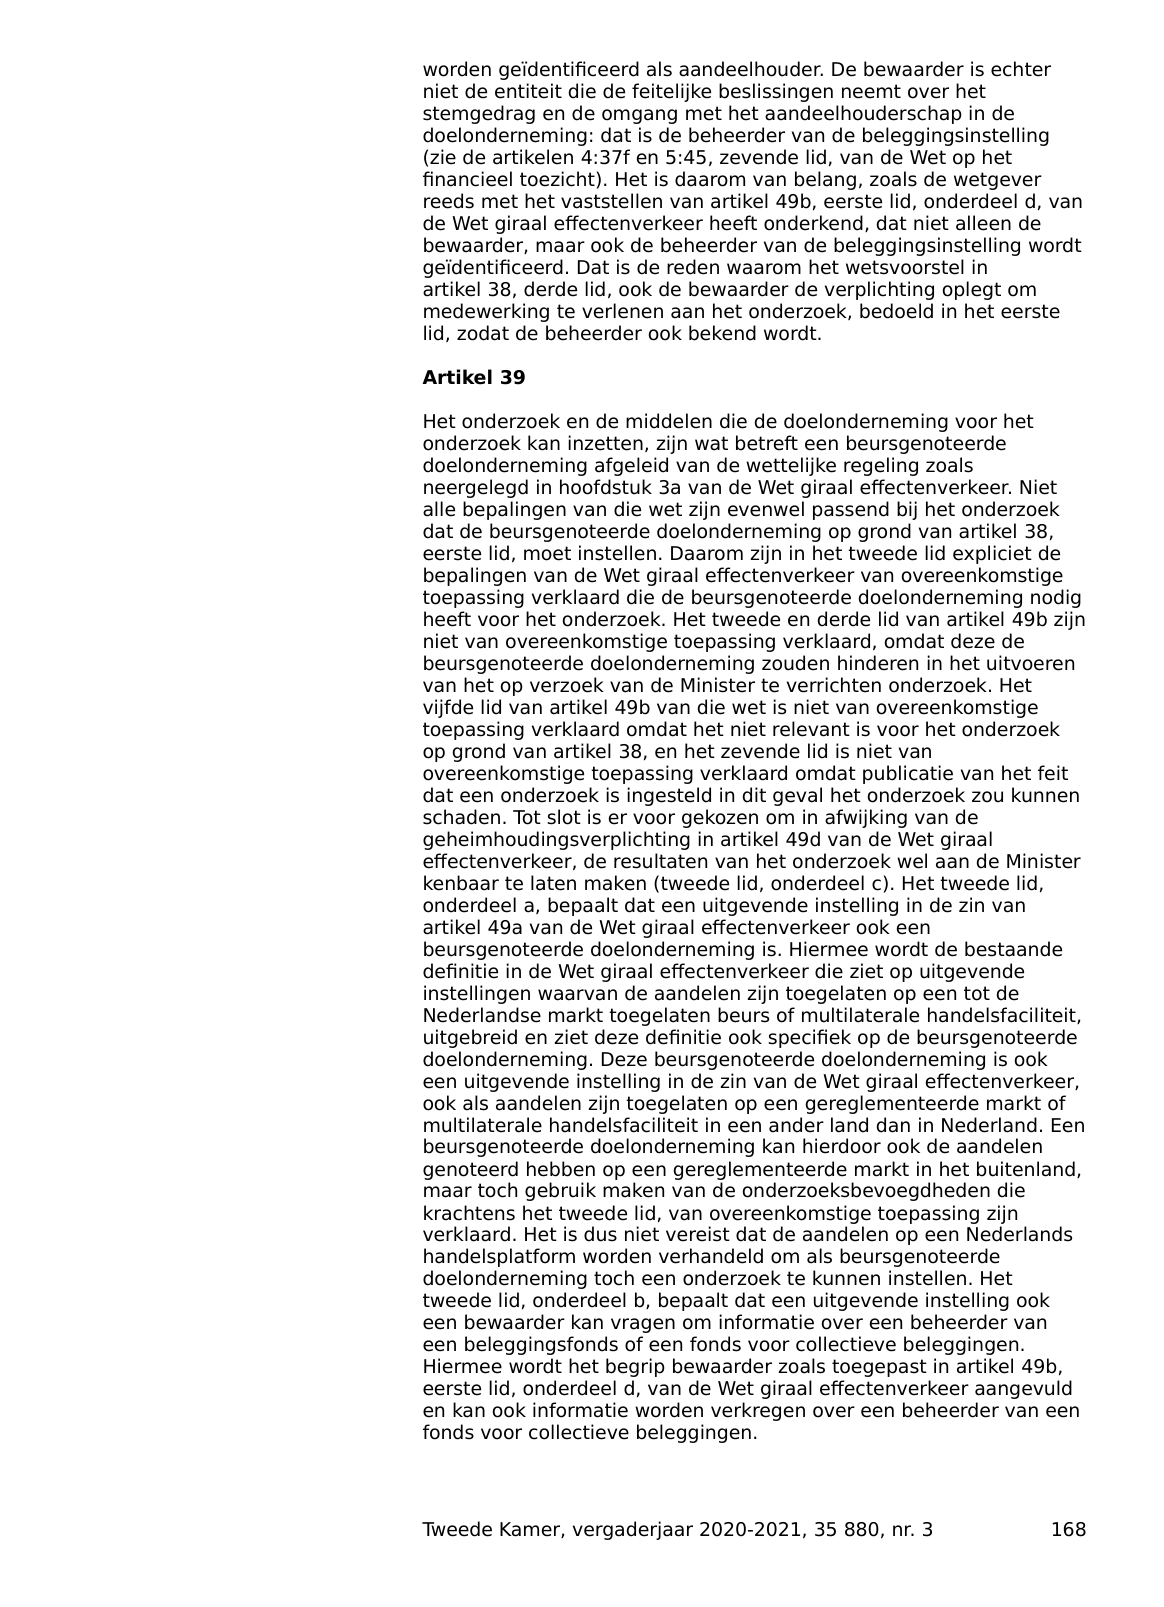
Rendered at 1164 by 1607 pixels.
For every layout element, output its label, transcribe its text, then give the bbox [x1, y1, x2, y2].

text worden geïdentificeerd als aandeelhouder. De bewaarder is echter niet de entiteit die de feitelijke beslissingen neemt over het stemgedrag en de omgang met het aandeelhouderschap in de doelonderneming: dat is de beheerder van de beleggingsinstelling (zie de artikelen 4:37f en 5:45, zevende lid, van de Wet op het financieel toezicht). Het is daarom van belang, zoals de wetgever reeds met het vaststellen van artikel 49b, eerste lid, onderdeel d, van de Wet giraal effectenverkeer heeft onderkend, dat niet alleen de bewaarder, maar ook de beheerder van de beleggingsinstelling wordt geïdentificeerd. Dat is de reden waarom het wetsvoorstel in artikel 38, derde lid, ook de bewaarder de verplichting oplegt om medewerking te verlenen aan het onderzoek, bedoeld in het eerste lid, zodat de beheerder ook bekend wordt. [422, 59, 1087, 345]
text Het onderzoek en de middelen die de doelonderneming voor het onderzoek kan inzetten, zijn wat betreft een beursgenoteerde doelonderneming afgeleid van de wettelijke regeling zoals neergelegd in hoofdstuk 3a van de Wet giraal effectenverkeer. Niet alle bepalingen van die wet zijn evenwel passend bij het onderzoek dat de beursgenoteerde doelonderneming op grond van artikel 38, eerste lid, moet instellen. Daarom zijn in het tweede lid expliciet de bepalingen van de Wet giraal effectenverkeer van overeenkomstige toepassing verklaard die de beursgenoteerde doelonderneming nodig heeft voor het onderzoek. Het tweede en derde lid van artikel 49b zijn niet van overeenkomstige toepassing verklaard, omdat deze de beursgenoteerde doelonderneming zouden hinderen in het uitvoeren van het op verzoek van de Minister te verrichten onderzoek. Het vijfde lid van artikel 49b van die wet is niet van overeenkomstige toepassing verklaard omdat het niet relevant is voor het onderzoek op grond van artikel 38, en het zevende lid is niet van overeenkomstige toepassing verklaard omdat publicatie van het feit dat een onderzoek is ingesteld in dit geval het onderzoek zou kunnen schaden. Tot slot is er voor gekozen om in afwijking van de geheimhoudingsverplichting in artikel 49d van de Wet giraal effectenverkeer, de resultaten van het onderzoek wel aan de Minister kenbaar te laten maken (tweede lid, onderdeel c). Het tweede lid, onderdeel a, bepaalt dat een uitgevende instelling in de zin van artikel 49a van de Wet giraal effectenverkeer ook een beursgenoteerde doelonderneming is. Hiermee wordt de bestaande definitie in de Wet giraal effectenverkeer die ziet op uitgevende instellingen waarvan de aandelen zijn toegelaten op een tot de Nederlandse markt toegelaten beurs of multilaterale handelsfaciliteit, uitgebreid en ziet deze definitie ook specifiek op de beursgenoteerde doelonderneming. Deze beursgenoteerde doelonderneming is ook een uitgevende instelling in de zin van de Wet giraal effectenverkeer, ook als aandelen zijn toegelaten op een gereglementeerde markt of multilaterale handelsfaciliteit in een ander land dan in Nederland. Een beursgenoteerde doelonderneming kan hierdoor ook de aandelen genoteerd hebben op een gereglementeerde markt in het buitenland, maar toch gebruik maken van de onderzoeksbevoegdheden die krachtens het tweede lid, van overeenkomstige toepassing zijn verklaard. Het is dus niet vereist dat de aandelen op een Nederlands handelsplatform worden verhandeld om als beursgenoteerde doelonderneming toch een onderzoek te kunnen instellen. Het tweede lid, onderdeel b, bepaalt dat een uitgevende instelling ook een bewaarder kan vragen om informatie over een beheerder van een beleggingsfonds of een fonds voor collectieve beleggingen. Hiermee wordt het begrip bewaarder zoals toegepast in artikel 49b, eerste lid, onderdeel d, van de Wet giraal effectenverkeer aangevuld en kan ook informatie worden verkregen over een beheerder van een fonds voor collectieve beleggingen. [422, 411, 1087, 1444]
subtitle Artikel 39 [422, 367, 1087, 389]
